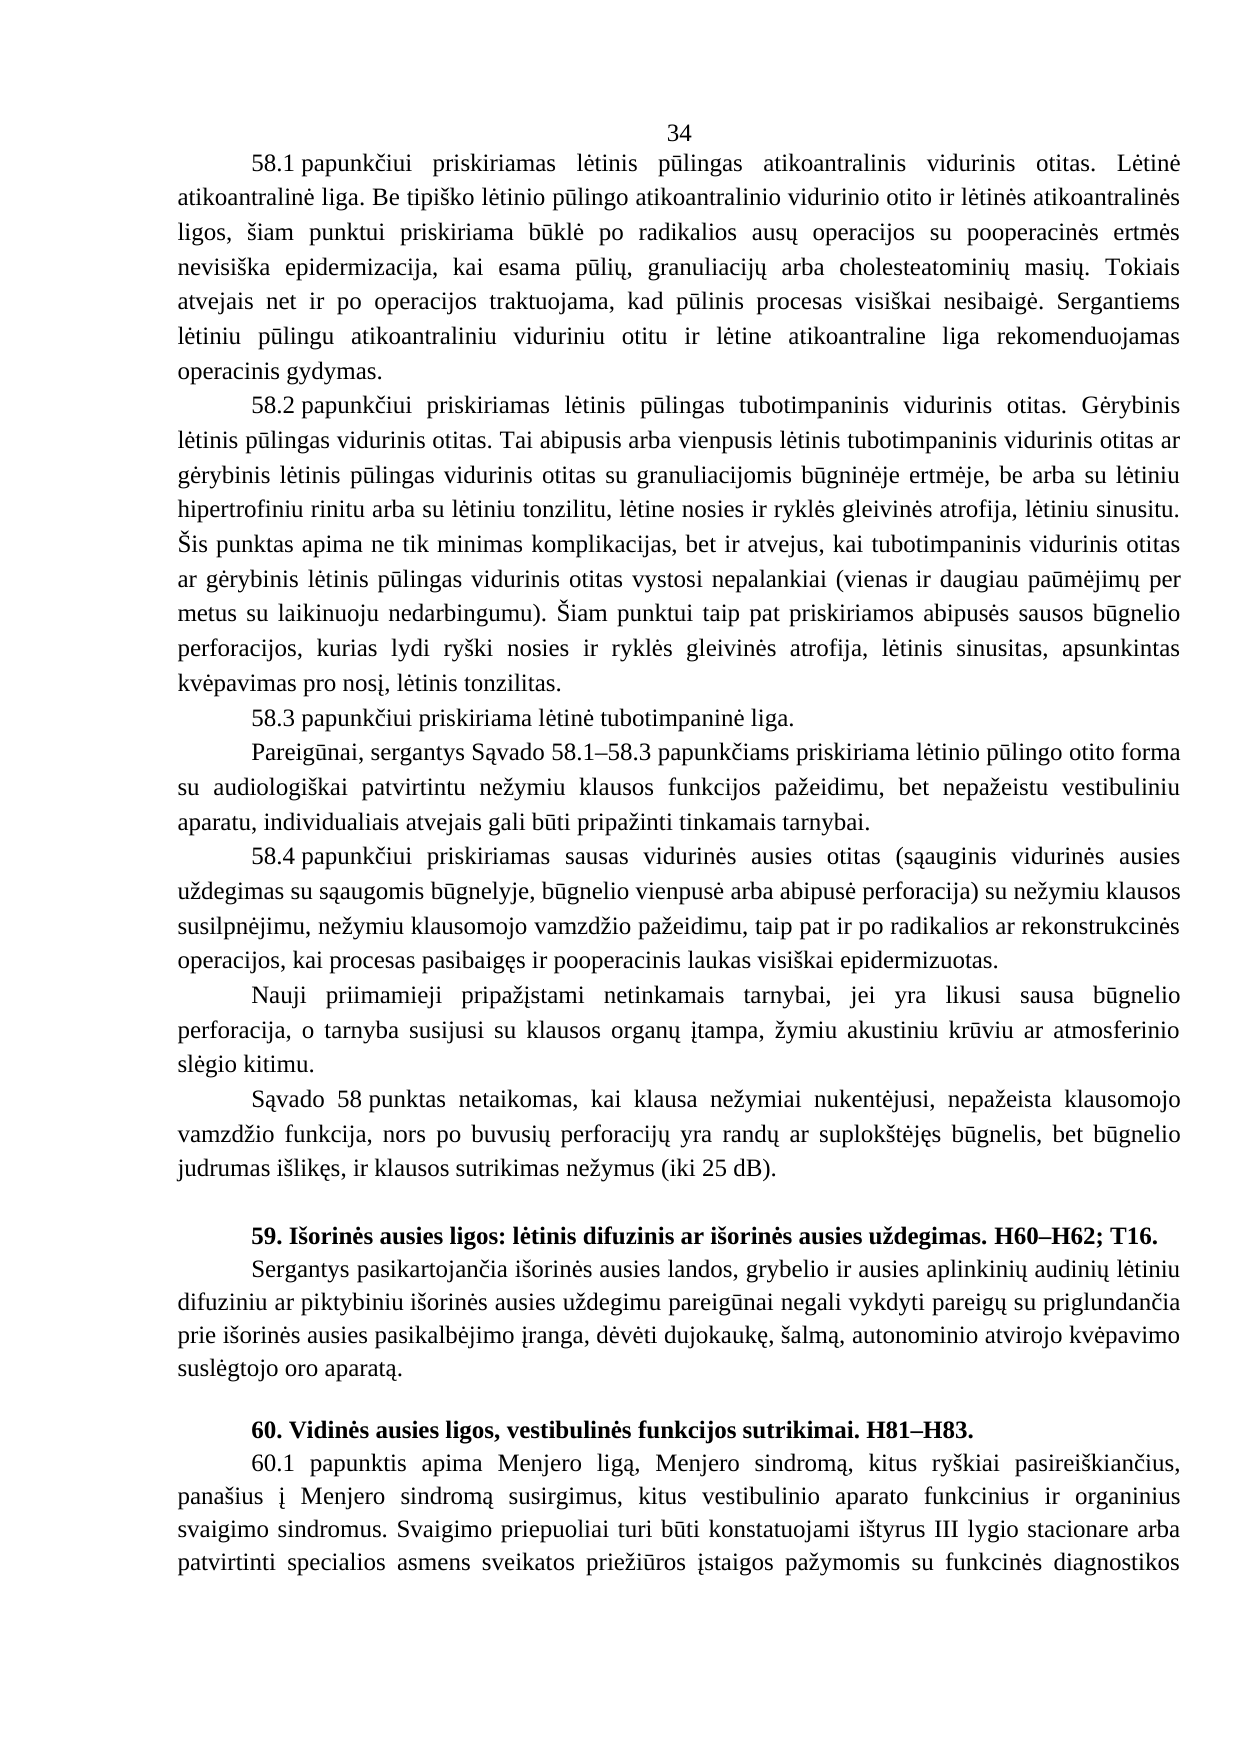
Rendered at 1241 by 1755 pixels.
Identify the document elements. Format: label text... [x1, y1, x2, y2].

text 58.2 papunkčiui priskiriamas lėtinis pūlingas tubotimpaninis vidurinis otitas. Gėrybinis lėtinis pūlingas vidurinis otitas. Tai abipusis arba vienpusis lėtinis tubotimpaninis vidurinis otitas ar gėrybinis lėtinis pūlingas vidurinis otitas su granuliacijomis būgninėje ertmėje, be arba su lėtiniu hipertrofiniu rinitu arba su lėtiniu tonzilitu, lėtine nosies ir ryklės gleivinės atrofija, lėtiniu sinusitu. Šis punktas apima ne tik minimas komplikacijas, bet ir atvejus, kai tubotimpaninis vidurinis otitas ar gėrybinis lėtinis pūlingas vidurinis otitas vystosi nepalankiai (vienas ir daugiau paūmėjimų per metus su laikinuoju nedarbingumu). Šiam punktui taip pat priskiriamos abipusės sausos būgnelio perforacijos, kurias lydi ryški nosies ir ryklės gleivinės atrofija, lėtinis sinusitas, apsunkintas kvėpavimas pro nosį, lėtinis tonzilitas. [177, 390, 1181, 697]
text 58.4 papunkčiui priskiriamas sausas vidurinės ausies otitas (sąauginis vidurinės ausies uždegimas su sąaugomis būgnelyje, būgnelio vienpusė arba abipusė perforacija) su nežymiu klausos susilpnėjimu, nežymiu klausomojo vamzdžio pažeidimu, taip pat ir po radikalios ar rekonstrukcinės operacijos, kai procesas pasibaigęs ir pooperacinis laukas visiškai epidermizuotas. [177, 841, 1181, 974]
text 60. Vidinės ausies ligos, vestibulinės funkcijos sutrikimai. H81–H83. [177, 1415, 1181, 1444]
text 58.3 papunkčiui priskiriama lėtinė tubotimpaninė liga. [177, 703, 1181, 731]
text 60.1 papunktis apima Menjero ligą, Menjero sindromą, kitus ryškiai pasireiškiančius, panašius į Menjero sindromą susirgimus, kitus vestibulinio aparato funkcinius ir organinius svaigimo sindromus. Svaigimo priepuoliai turi būti konstatuojami ištyrus III lygio stacionare arba patvirtinti specialios asmens sveikatos priežiūros įstaigos pažymomis su funkcinės diagnostikos [177, 1448, 1181, 1576]
text Sąvado 58 punktas netaikomas, kai klausa nežymiai nukentėjusi, nepažeista klausomojo vamzdžio funkcija, nors po buvusių perforacijų yra randų ar suplokštėjęs būgnelis, bet būgnelio judrumas išlikęs, ir klausos sutrikimas nežymus (iki 25 dB). [177, 1084, 1181, 1182]
text Nauji priimamieji pripažįstami netinkamais tarnybai, jei yra likusi sausa būgnelio perforacija, o tarnyba susijusi su klausos organų įtampa, žymiu akustiniu krūviu ar atmosferinio slėgio kitimu. [177, 980, 1181, 1078]
text Pareigūnai, sergantys Sąvado 58.1–58.3 papunkčiams priskiriama lėtinio pūlingo otito forma su audiologiškai patvirtintu nežymiu klausos funkcijos pažeidimu, bet nepažeistu vestibuliniu aparatu, individualiais atvejais gali būti pripažinti tinkamais tarnybai. [177, 737, 1181, 835]
text 58.1 papunkčiui priskiriamas lėtinis pūlingas atikoantralinis vidurinis otitas. Lėtinė atikoantralinė liga. Be tipiško lėtinio pūlingo atikoantralinio vidurinio otito ir lėtinės atikoantralinės ligos, šiam punktui priskiriama būklė po radikalios ausų operacijos su pooperacinės ertmės nevisiška epidermizacija, kai esama pūlių, granuliacijų arba cholesteatominių masių. Tokiais atvejais net ir po operacijos traktuojama, kad pūlinis procesas visiškai nesibaigė. Sergantiems lėtiniu pūlingu atikoantraliniu viduriniu otitu ir lėtine atikoantraline liga rekomenduojamas operacinis gydymas. [177, 148, 1181, 384]
text Sergantys pasikartojančia išorinės ausies landos, grybelio ir ausies aplinkinių audinių lėtiniu difuziniu ar piktybiniu išorinės ausies uždegimu pareigūnai negali vykdyti pareigų su priglundančia prie išorinės ausies pasikalbėjimo įranga, dėvėti dujokaukę, šalmą, autonominio atvirojo kvėpavimo suslėgtojo oro aparatą. [177, 1254, 1181, 1382]
text 59. Išorinės ausies ligos: lėtinis difuzinis ar išorinės ausies uždegimas. H60–H62; T16. [177, 1221, 1181, 1250]
